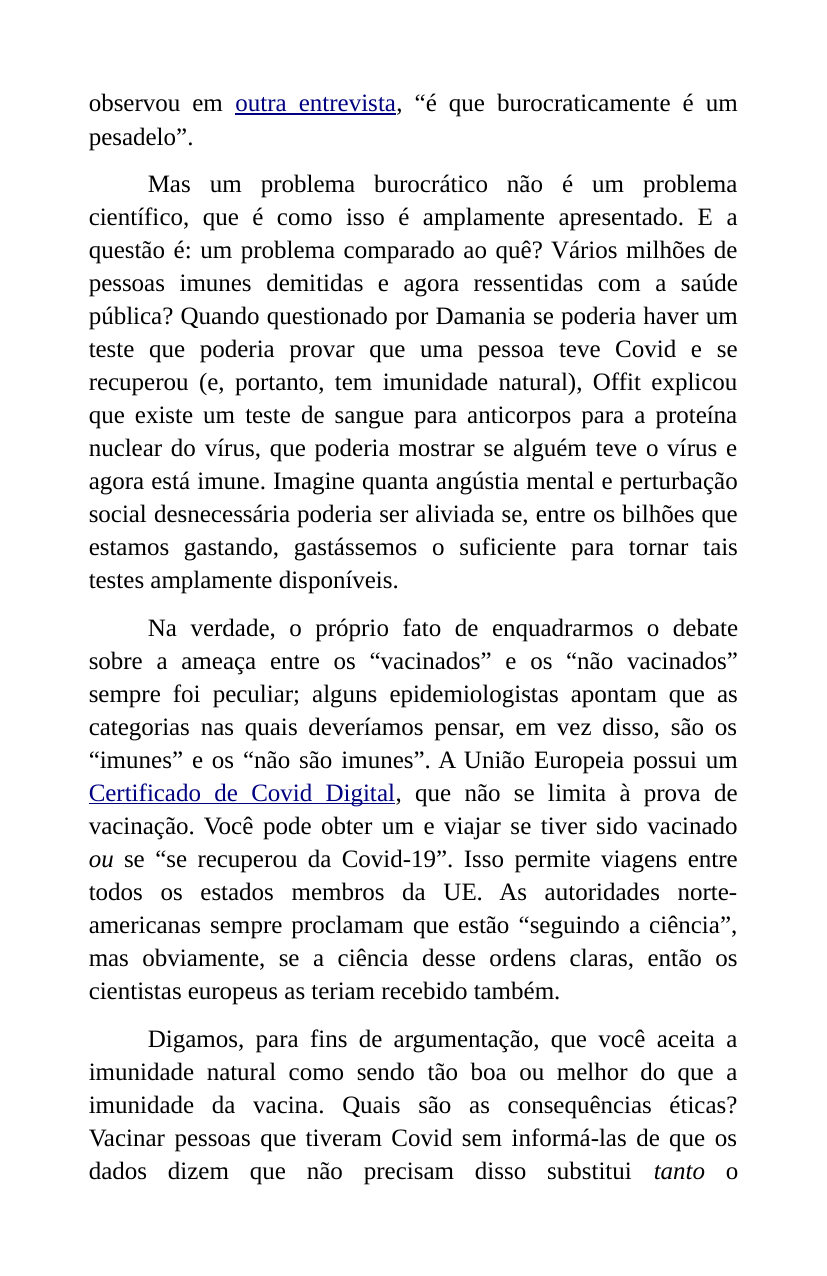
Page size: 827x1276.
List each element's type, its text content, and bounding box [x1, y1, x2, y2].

text Na verdade, o próprio fato de enquadrarmos o debate sobre a ameaça entre os “vacinados” e os “não vacinados” sempre foi peculiar; alguns epidemiologistas apontam que as categorias nas quais deveríamos pensar, em vez disso, são os “imunes” e os “não são imunes”. A União Europeia possui um Certificado de Covid Digital, que não se limita à prova de vacinação. Você pode obter um e viajar se tiver sido vacinado ou se “se recuperou da Covid-19”. Isso permite viagens entre todos os estados membros da UE. As autoridades norte-americanas sempre proclamam que estão “seguindo a ciência”, mas obviamente, se a ciência desse ordens claras, então os cientistas europeus as teriam recebido também. [88, 613, 738, 1005]
text observou em outra entrevista, “é que burocraticamente é um pesadelo”. [88, 88, 738, 150]
text Mas um problema burocrático não é um problema científico, que é como isso é amplamente apresentado. E a questão é: um problema comparado ao quê? Vários milhões de pessoas imunes demitidas e agora ressentidas com a saúde pública? Quando questionado por Damania se poderia haver um teste que poderia provar que uma pessoa teve Covid e se recuperou (e, portanto, tem imunidade natural), Offit explicou que existe um teste de sangue para anticorpos para a proteína nuclear do vírus, que poderia mostrar se alguém teve o vírus e agora está imune. Imagine quanta angústia mental e perturbação social desnecessária poderia ser aliviada se, entre os bilhões que estamos gastando, gastássemos o suficiente para tornar tais testes amplamente disponíveis. [88, 169, 738, 594]
text Digamos, para fins de argumentação, que você aceita a imunidade natural como sendo tão boa ou melhor do que a imunidade da vacina. Quais são as consequências éticas? Vacinar pessoas que tiveram Covid sem informá-las de que os dados dizem que não precisam disso substitui tanto o [88, 1024, 738, 1185]
